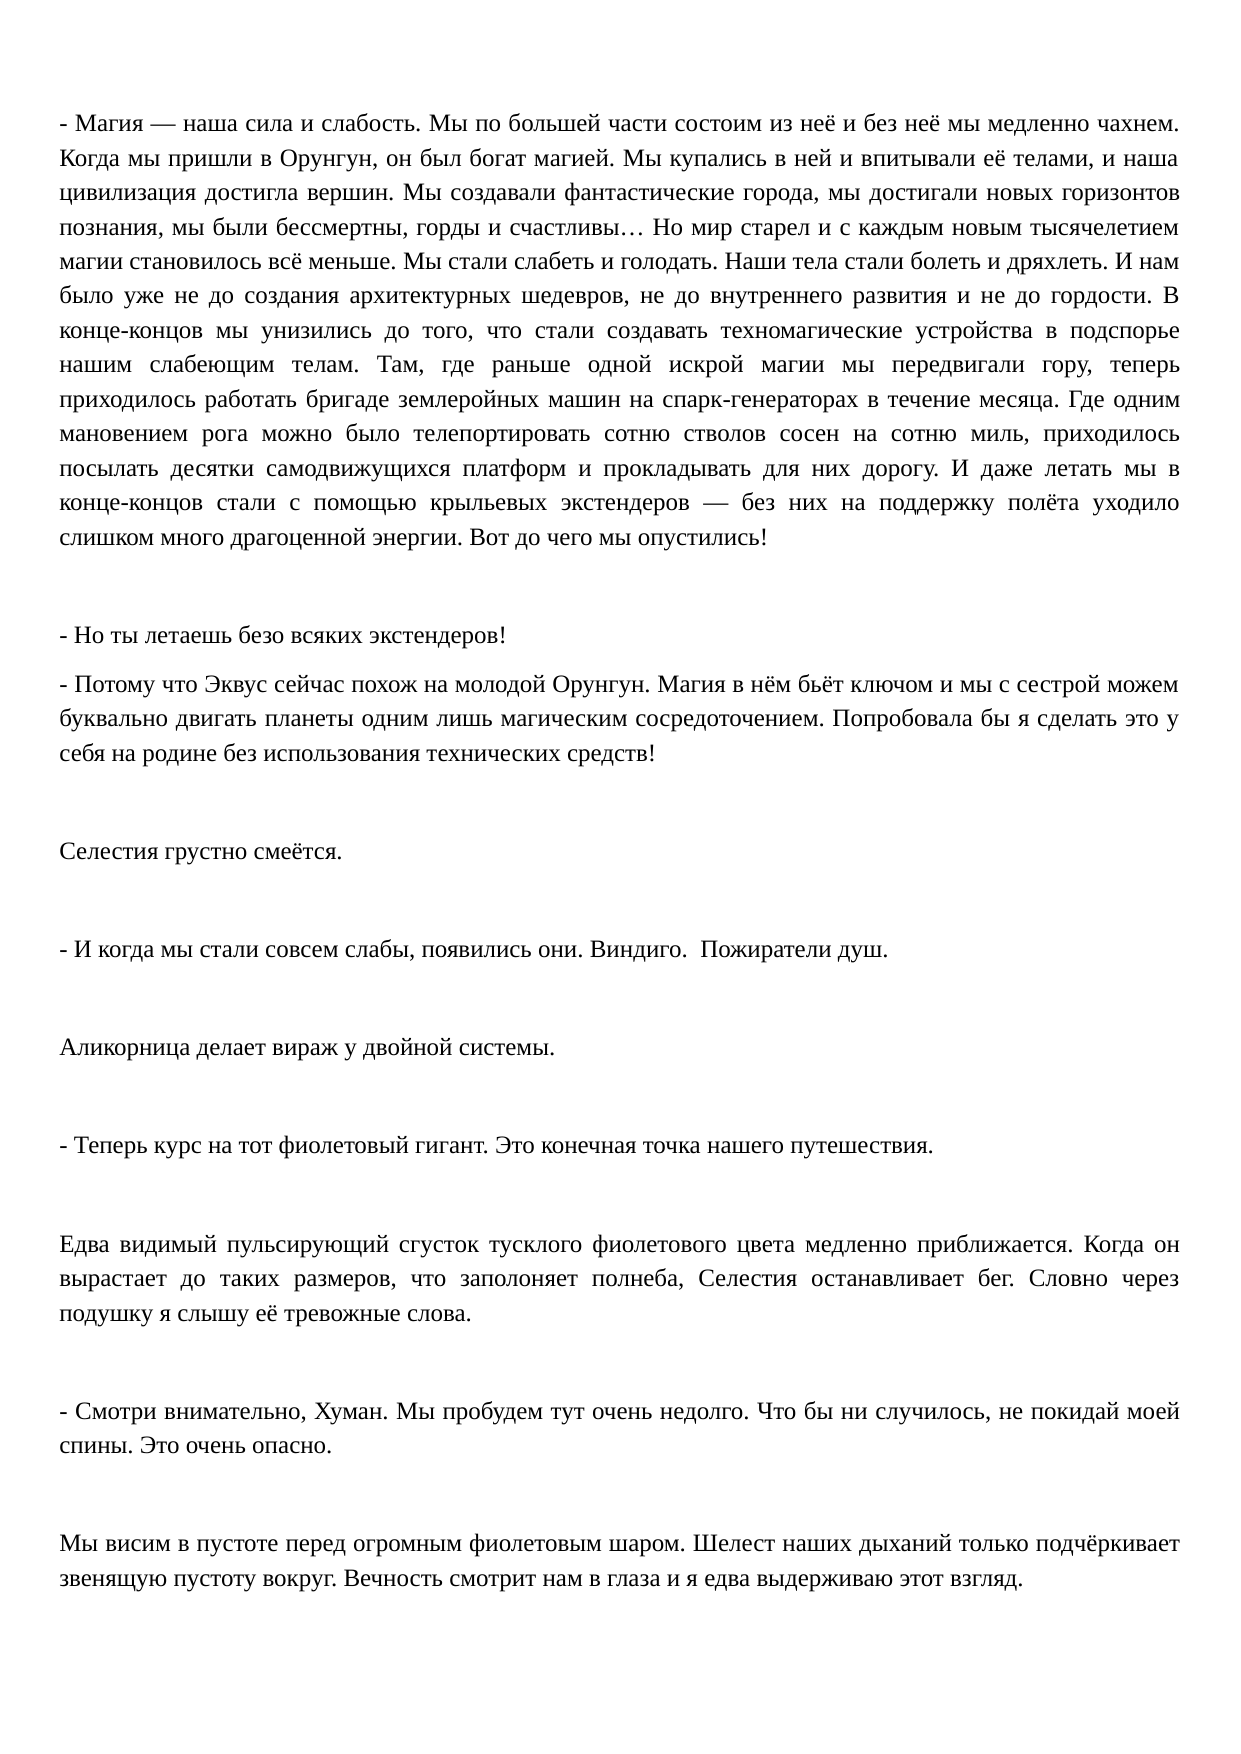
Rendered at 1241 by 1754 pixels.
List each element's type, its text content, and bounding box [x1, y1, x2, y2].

text - Теперь курс на тот фиолетовый гигант. Это конечная точка нашего путешествия. [59, 1131, 1181, 1159]
text Селестия грустно смеётся. [59, 836, 1181, 865]
text - Магия — наша сила и слабость. Мы по большей части состоим из неё и без неё мы медленно чахнем. Когда мы пришли в Орунгун, он был богат магией. Мы купались в ней и впитывали её телами, и наша цивилизация достигла вершин. Мы создавали фантастические города, мы достигали новых горизонтов познания, мы были бессмертны, горды и счастливы… Но мир старел и с каждым новым тысячелетием магии становилось всё меньше. Мы стали слабеть и голодать. Наши тела стали болеть и дряхлеть. И нам было уже не до создания архитектурных шедевров, не до внутреннего развития и не до гордости. В конце-концов мы унизились до того, что стали создавать техномагические устройства в подспорье нашим слабеющим телам. Там, где раньше одной искрой магии мы передвигали гору, теперь приходилось работать бригаде землеройных машин на спарк-генераторах в течение месяца. Где одним мановением рога можно было телепортировать сотню стволов сосен на сотню миль, приходилось посылать десятки самодвижущихся платформ и прокладывать для них дорогу. И даже летать мы в конце-концов стали с помощью крыльевых экстендеров — без них на поддержку полёта уходило слишком много драгоценной энергии. Вот до чего мы опустились! [59, 108, 1181, 551]
text Аликорница делает вираж у двойной системы. [59, 1032, 1181, 1061]
text - Потому что Эквус сейчас похож на молодой Орунгун. Магия в нём бьёт ключом и мы с сестрой можем буквально двигать планеты одним лишь магическим сосредоточением. Попробовала бы я сделать это у себя на родине без использования технических средств! [59, 669, 1181, 767]
text - И когда мы стали совсем слабы, появились они. Виндиго. Пожиратели душ. [59, 934, 1181, 963]
text - Смотри внимательно, Хуман. Мы пробудем тут очень недолго. Что бы ни случилось, не покидай моей спины. Это очень опасно. [59, 1396, 1181, 1459]
text Едва видимый пульсирующий сгусток тусклого фиолетового цвета медленно приближается. Когда он вырастает до таких размеров, что заполоняет полнеба, Селестия останавливает бег. Словно через подушку я слышу её тревожные слова. [59, 1229, 1181, 1326]
text Мы висим в пустоте перед огромным фиолетовым шаром. Шелест наших дыханий только подчёркивает звенящую пустоту вокруг. Вечность смотрит нам в глаза и я едва выдерживаю этот взгляд. [59, 1528, 1181, 1592]
text - Но ты летаешь безо всяких экстендеров! [59, 620, 1181, 649]
